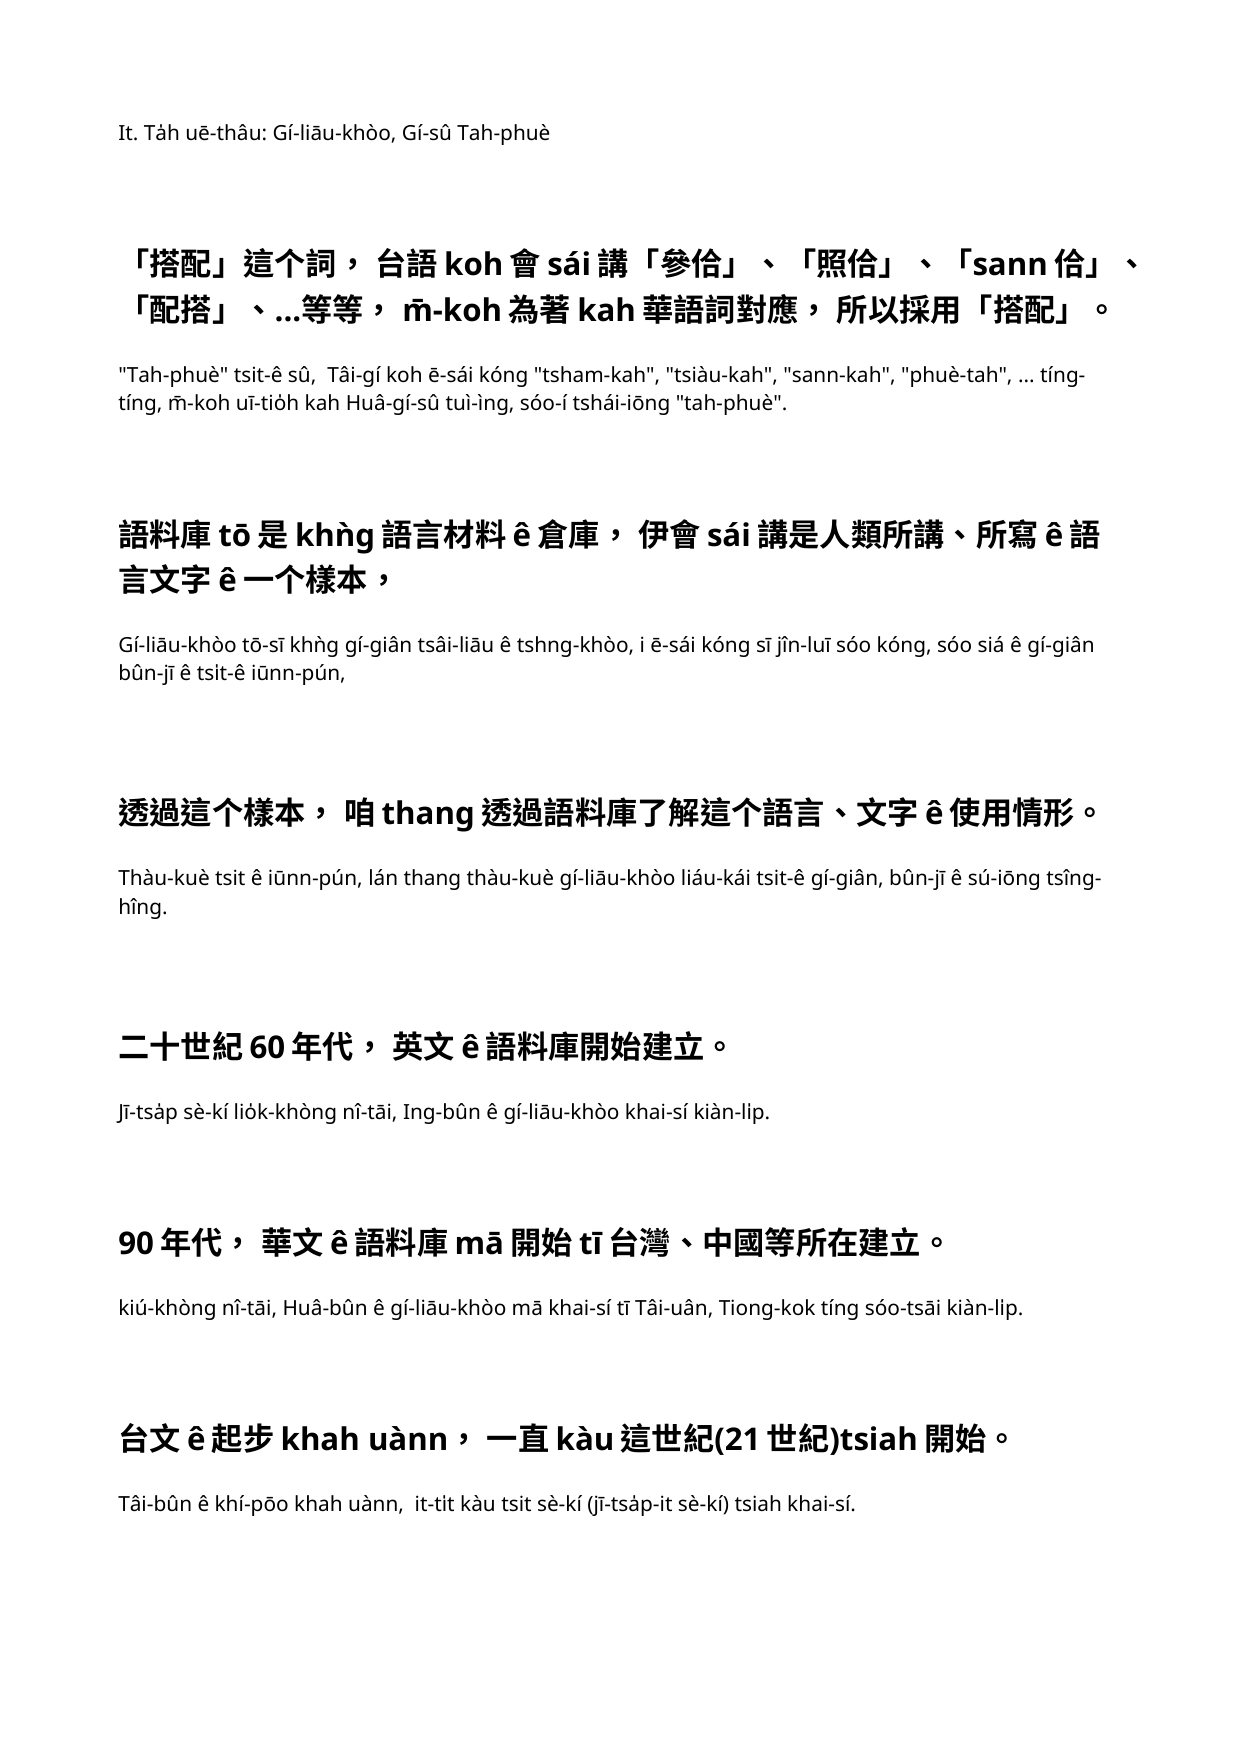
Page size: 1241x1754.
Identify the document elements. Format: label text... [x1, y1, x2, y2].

text 台文ê起步khah uànn， 一直kàu這世紀(21世紀)tsiah開始。 [118, 1414, 1122, 1460]
text It. Ta̍h uē-thâu: Gí-liāu-khòo, Gí-sû Tah-phuè [118, 118, 1122, 147]
text "Tah-phuè" tsit-ê sû, Tâi-gí koh ē-sái kóng "tsham-kah", "tsiàu-kah", "sann-kah", "phuè-tah", ... tíng-tíng, m̄-koh uī-tio̍h kah Huâ-gí-sû tuì-ìng, sóo-í tshái-iōng "tah-phuè". [118, 360, 1122, 417]
text Thàu-kuè tsit ê iūnn-pún, lán thang thàu-kuè gí-liāu-khòo liáu-kái tsit-ê gí-giân, bûn-jī ê sú-iōng tsîng-hîng. [118, 863, 1122, 920]
text 「搭配」這个詞， 台語koh會sái講「參佮」、「照佮」、「sann佮」、「配搭」、...等等， m̄-koh為著kah華語詞對應， 所以採用「搭配」。 [118, 239, 1122, 330]
text kiú-khòng nî-tāi, Huâ-bûn ê gí-liāu-khòo mā khai-sí tī Tâi-uân, Tiong-kok tíng sóo-tsāi kiàn-li̍p. [118, 1293, 1122, 1322]
text 90年代， 華文ê語料庫mā開始tī台灣、中國等所在建立。 [118, 1218, 1122, 1264]
text 透過這个樣本， 咱thang透過語料庫了解這个語言、文字ê使用情形。 [118, 788, 1122, 834]
text 二十世紀60年代， 英文ê語料庫開始建立。 [118, 1022, 1122, 1067]
text 語料庫tō是khǹg語言材料ê倉庫， 伊會sái講是人類所講、所寫ê語言文字ê一个樣本， [118, 510, 1122, 601]
text Jī-tsa̍p sè-kí lio̍k-khòng nî-tāi, Ing-bûn ê gí-liāu-khòo khai-sí kiàn-li̍p. [118, 1097, 1122, 1125]
text Tâi-bûn ê khí-pōo khah uànn, it-ti̍t kàu tsit sè-kí (jī-tsa̍p-it sè-kí) tsiah khai-sí. [118, 1489, 1122, 1518]
text Gí-liāu-khòo tō-sī khǹg gí-giân tsâi-liāu ê tshng-khòo, i ē-sái kóng sī jîn-luī sóo kóng, sóo siá ê gí-giân bûn-jī ê tsi̍t-ê iūnn-pún, [118, 630, 1122, 687]
